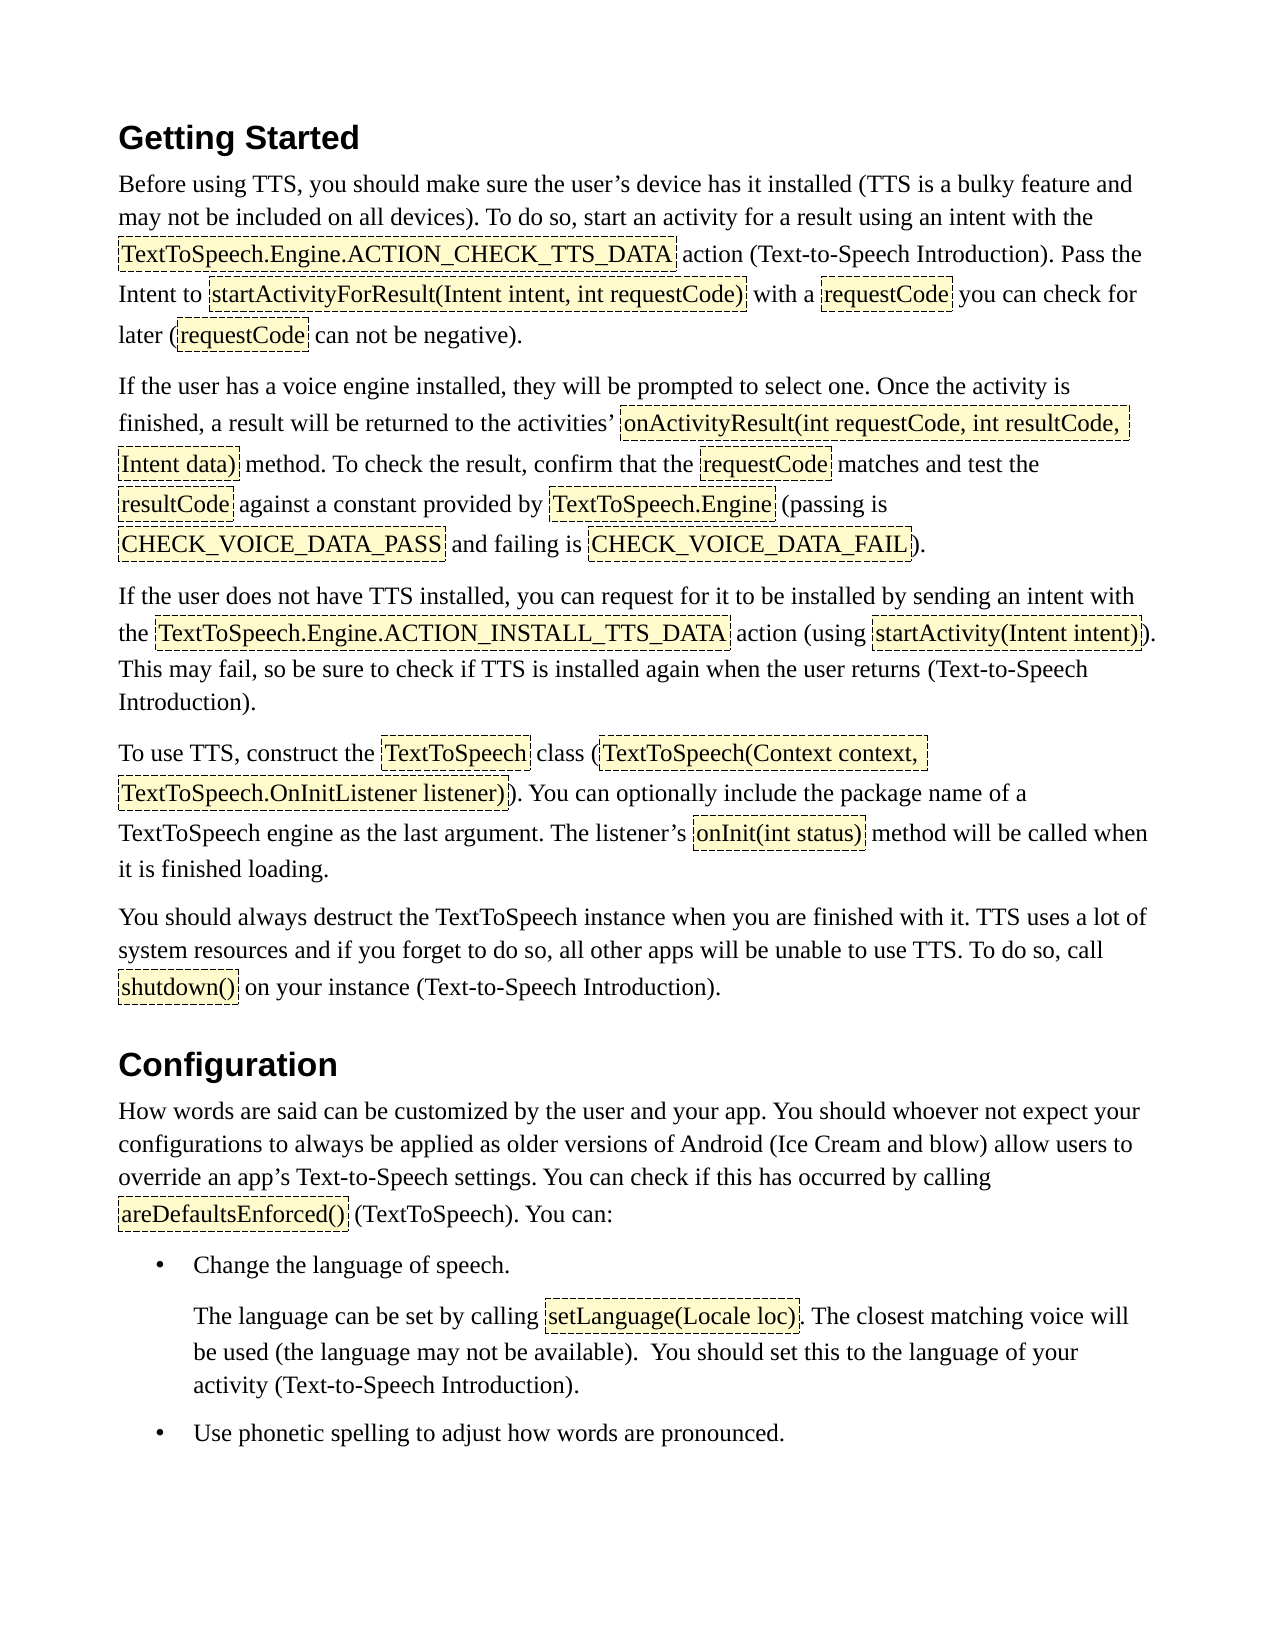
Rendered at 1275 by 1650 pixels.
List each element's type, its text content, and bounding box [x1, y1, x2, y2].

list Use phonetic spelling to adjust how words are pronounced. [156, 1418, 1157, 1447]
list The language can be set by calling setLanguage(Locale loc). The closest matching voice will be used (the language may not be available). You should set this to the language of your activity (Text-to-Speech Introduction). [156, 1298, 1157, 1399]
subtitle Configuration [118, 1044, 1157, 1083]
text If the user has a voice engine installed, they will be prompted to select one. Once the activity is finished, a result will be returned to the activities’ onActivityResult(int requestCode, int resultCode, Intent data) method. To check the result, confirm that the requestCode matches and test the resultCode against a constant provided by TextToSpeech.Engine (passing is CHECK_VOICE_DATA_PASS and failing is CHECK_VOICE_DATA_FAIL). [118, 371, 1157, 561]
text You should always destruct the TextToSpeech instance when you are finished with it. TTS uses a lot of system resources and if you forget to do so, all other apps will be unable to use TTS. To do so, call shutdown() on your instance (Text-to-Speech Introduction). [118, 902, 1157, 1004]
text To use TTS, construct the TextToSpeech class (TextToSpeech(Context context, TextToSpeech.OnInitListener listener)). You can optionally include the package name of a TextToSpeech engine as the last argument. The listener’s onInit(int status) method will be called when it is finished loading. [118, 735, 1157, 883]
subtitle Getting Started [118, 118, 1157, 157]
list Change the language of speech. [156, 1251, 1157, 1279]
text Before using TTS, you should make sure the user’s device has it installed (TTS is a bulky feature and may not be included on all devices). To do so, start an activity for a result using an intent with the TextToSpeech.Engine.ACTION_CHECK_TTS_DATA action (Text-to-Speech Introduction). Pass the Intent to startActivityForResult(Intent intent, int requestCode) with a requestCode you can check for later (requestCode can not be negative). [118, 169, 1157, 352]
text How words are said can be customized by the user and your app. You should whoever not expect your configurations to always be applied as older versions of Android (Ice Cream and blow) allow users to override an app’s Text-to-Speech settings. You can check if this has occurred by calling areDefaultsEnforced() (TextToSpeech). You can: [118, 1096, 1157, 1231]
text If the user does not have TTS installed, you can request for it to be installed by sending an intent with the TextToSpeech.Engine.ACTION_INSTALL_TTS_DATA action (using startActivity(Intent intent)). This may fail, so be sure to check if TTS is installed again when the user returns (Text-to-Speech Introduction). [118, 581, 1157, 716]
